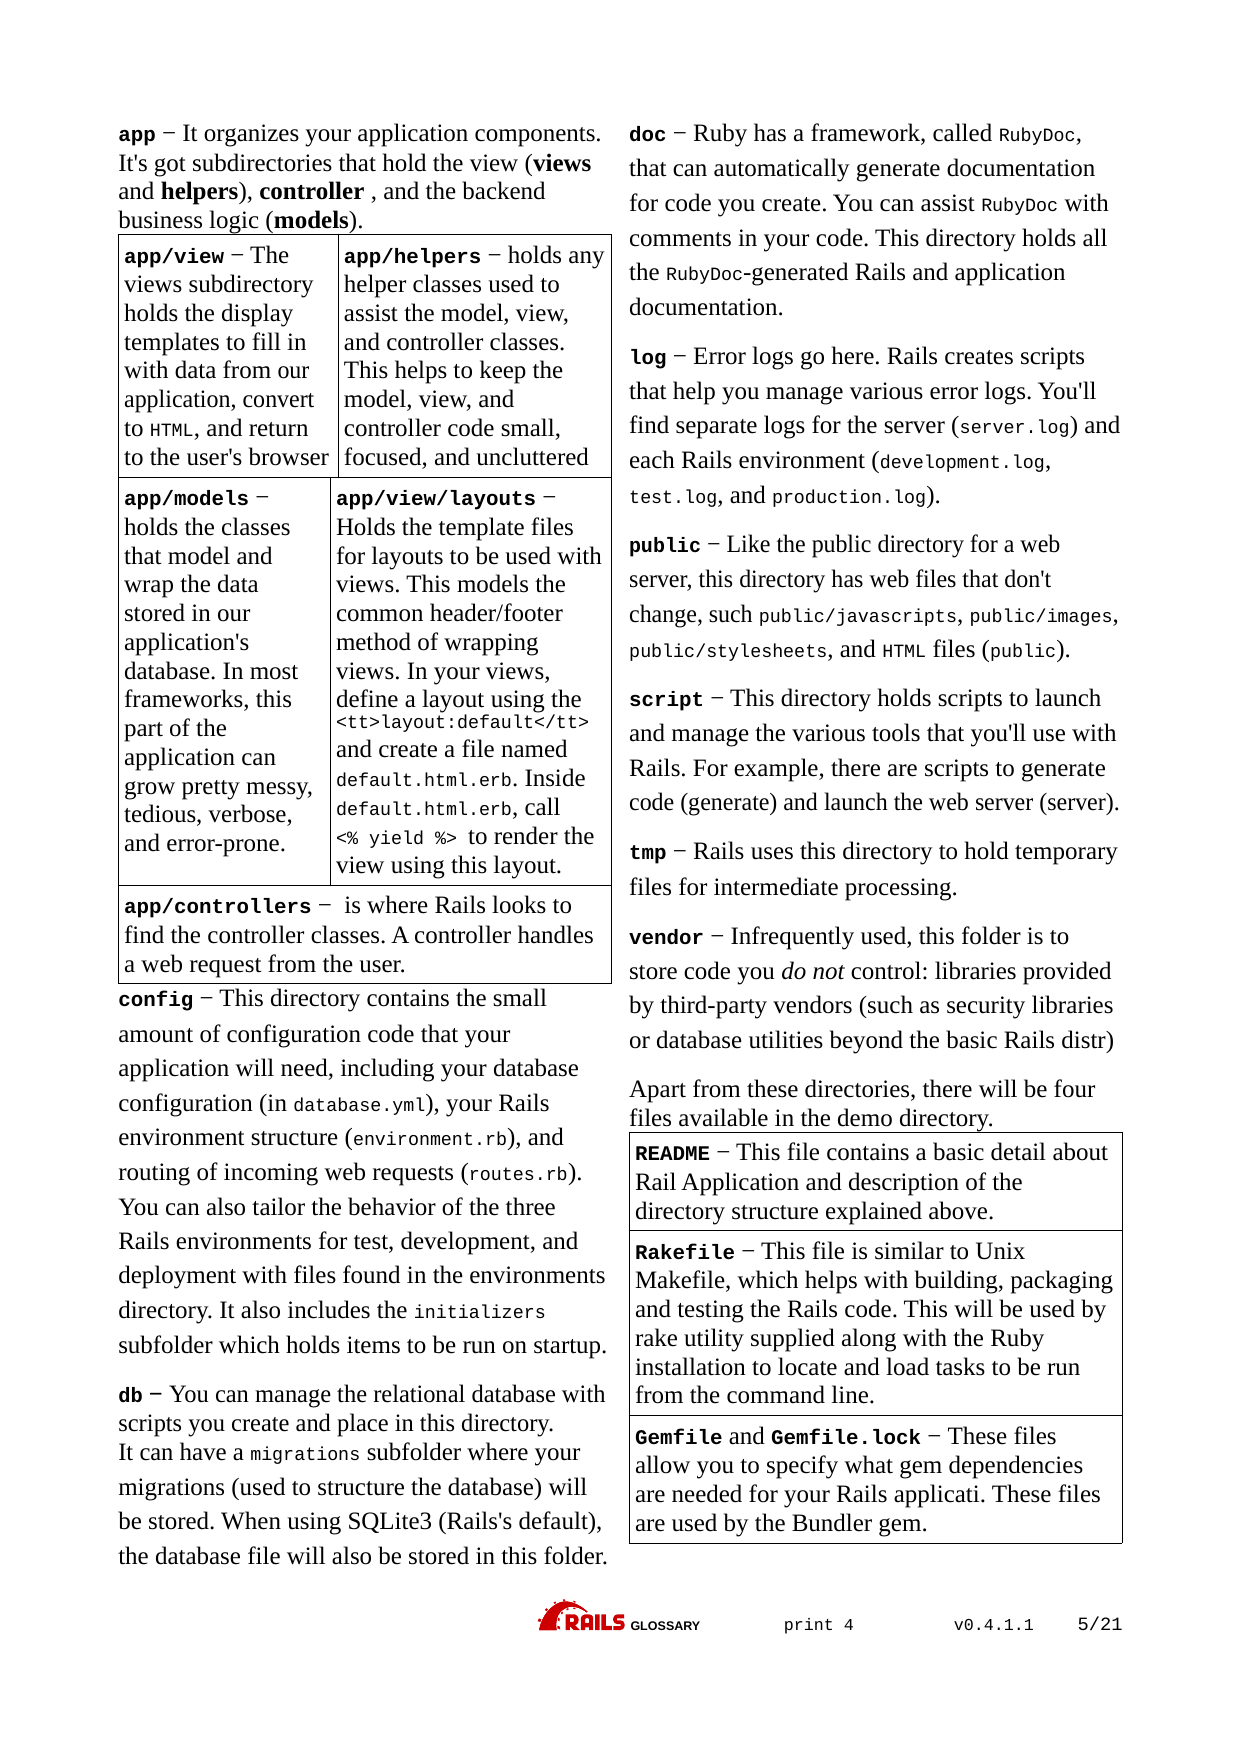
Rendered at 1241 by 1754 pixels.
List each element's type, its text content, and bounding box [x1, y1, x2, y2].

text Apart from these directories, there will be four files available in the demo directory. [629, 1074, 1122, 1132]
table_header README − This file contains a basic detail about Rail Application and description of the directory structure explained above. [630, 1133, 1122, 1230]
table_header app/helpers − holds any helper classes used to assist the model, view, and controller classes. This helps to keep the model, view, and controller code small, focused, and uncluttered [339, 235, 611, 477]
table_cell app/models − holds the classes that model and wrap the data stored in our application's database. In most frameworks, this part of the application can grow pretty messy, tedious, verbose, and error-prone. [119, 478, 330, 884]
text db − You can manage the relational database with scripts you create and place in this directory. [118, 1379, 611, 1437]
text It can have a migrations subfolder where your migrations (used to structure the database) will be stored. When using SQLite3 (Rails's default), the database file will also be stored in this folder. [118, 1437, 611, 1569]
table_cell Rakefile − This file is similar to Unix Makefile, which helps with building, packaging and testing the Rails code. This will be used by rake utility supplied along with the Ruby installation to locate and load tasks to be run from the command line. [630, 1231, 1122, 1415]
text vendor − Infrequently used, this folder is to store code you do not control: libraries provided by third-party vendors (such as security libraries or database utilities beyond the basic Rails distr) [629, 921, 1122, 1054]
text app − It organizes your application components. It's got subdirectories that hold the view (views and helpers), controller , and the backend business logic (models). [118, 118, 611, 234]
text tmp − Rails uses this directory to hold temporary files for intermediate processing. [629, 836, 1122, 900]
text script − This directory holds scripts to launch and manage the various tools that you'll use with Rails. For example, there are scripts to generate code (generate) and launch the web server (server). [629, 683, 1122, 816]
text log − Error logs go here. Rails creates scripts that help you manage various error logs. You'll find separate logs for the server (server.log) and each Rails environment (development.log, test.log, and production.log). [629, 341, 1122, 509]
table_cell app/controllers − is where Rails looks to find the controller classes. A controller handles a web request from the user. [119, 886, 611, 983]
text doc − Ruby has a framework, called RubyDoc, that can automatically generate documentation for code you create. You can assist RubyDoc with comments in your code. This directory holds all the RubyDoc-generated Rails and application documentation. [629, 118, 1122, 321]
text public − Like the public directory for a web server, this directory has web files that don't change, such public/javascripts, public/images, public/stylesheets, and HTML files (public). [629, 529, 1122, 663]
table_cell app/view/layouts − Holds the template files for layouts to be used with views. This models the common header/footer method of wrapping views. In your views, define a layout using the <tt>layout:default</tt> and create a file named default.html.erb. Inside default.html.erb, call <% yield %> to render the view using this layout. [331, 478, 611, 884]
text config − This directory contains the small amount of configuration code that your application will need, including your database configuration (in database.yml), your Rails environment structure (environment.rb), and routing of incoming web requests (routes.rb). You can also tailor the behavior of the three Rails environments for test, development, and deployment with files found in the environments directory. It also includes the initializers subfolder which holds items to be run on startup. [118, 984, 611, 1358]
table_cell Gemfile and Gemfile.lock − These files allow you to specify what gem dependencies are needed for your Rails applicati. These files are used by the Bundler gem. [630, 1416, 1122, 1542]
table_header app/view − The views subdirectory holds the display templates to fill in with data from our application, convert to HTML, and return to the user's browser [119, 235, 338, 477]
